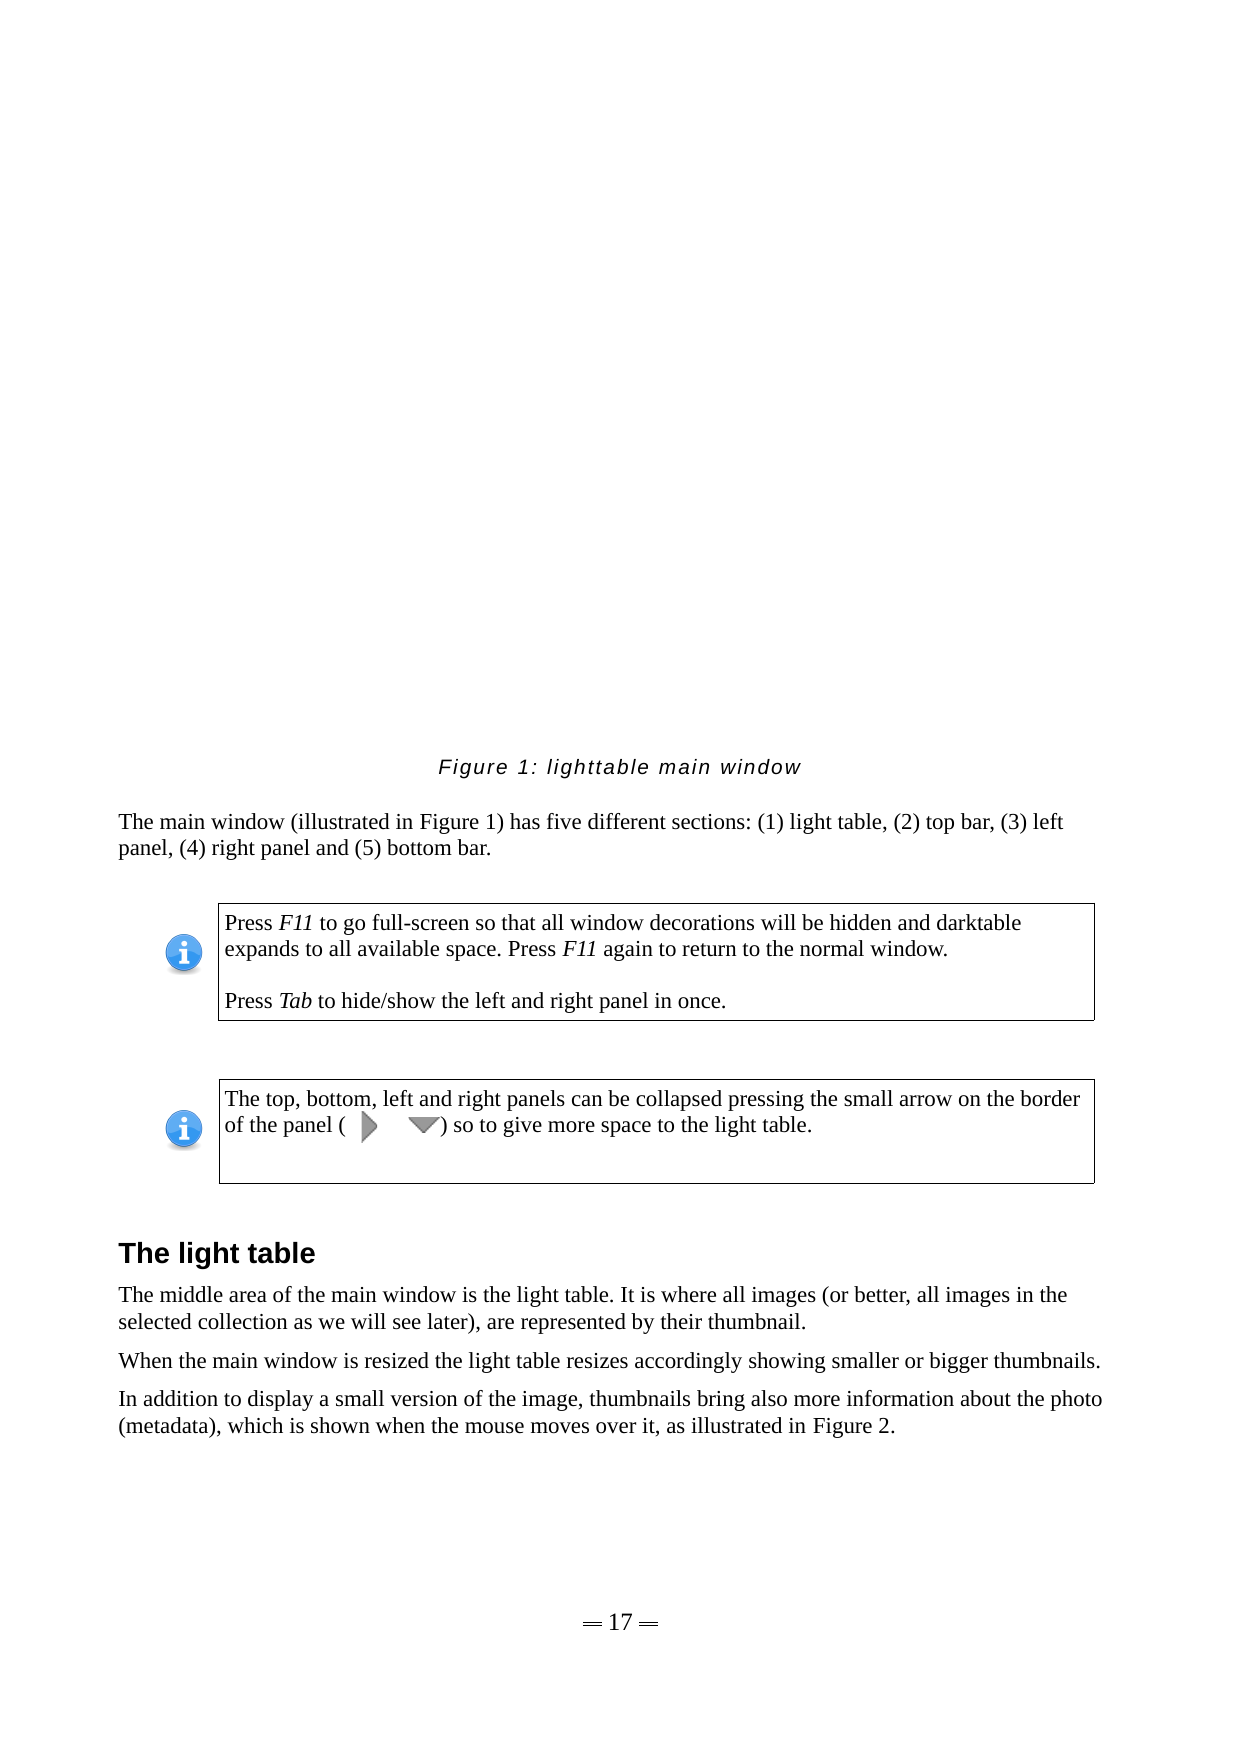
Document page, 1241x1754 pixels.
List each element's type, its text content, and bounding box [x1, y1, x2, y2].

picture [408, 1117, 440, 1133]
text The main window (illustrated in Figure 1) has five different sections: (1) light table, (2) top bar, (3) left panel, (4) right panel and (5) bottom bar. [118, 778, 1122, 861]
picture [163, 934, 204, 975]
picture [163, 1110, 204, 1151]
text [118, 113, 1122, 125]
text In addition to display a small version of the image, thumbnails bring also more information about the photo (metadata), which is shown when the mouse moves over it, as illustrated in Figure 2. [118, 1386, 1122, 1438]
subtitle The light table [118, 1236, 1122, 1270]
text The middle area of the main window is the light table. It is where all images (or better, all images in the selected collection as we will see later), are represented by their thumbnail. [118, 1281, 1122, 1334]
table_header [149, 903, 218, 1020]
table_header [149, 1079, 219, 1183]
picture [361, 1111, 378, 1143]
text When the main window is resized the light table resizes accordingly showing smaller or bigger thumbnails. [118, 1347, 1122, 1373]
table_header The top, bottom, left and right panels can be collapsed pressing the small arrow on the border of the panel () so to give more space to the light table. [220, 1080, 1094, 1183]
table_header Press F11 to go full-screen so that all window decorations will be hidden and darktable expands to all available space. Press F11 again to return to the normal window. Press Tab to hide/show the left and right panel in once. [219, 904, 1094, 1020]
text Figure 1: lighttable main window [118, 125, 1122, 778]
